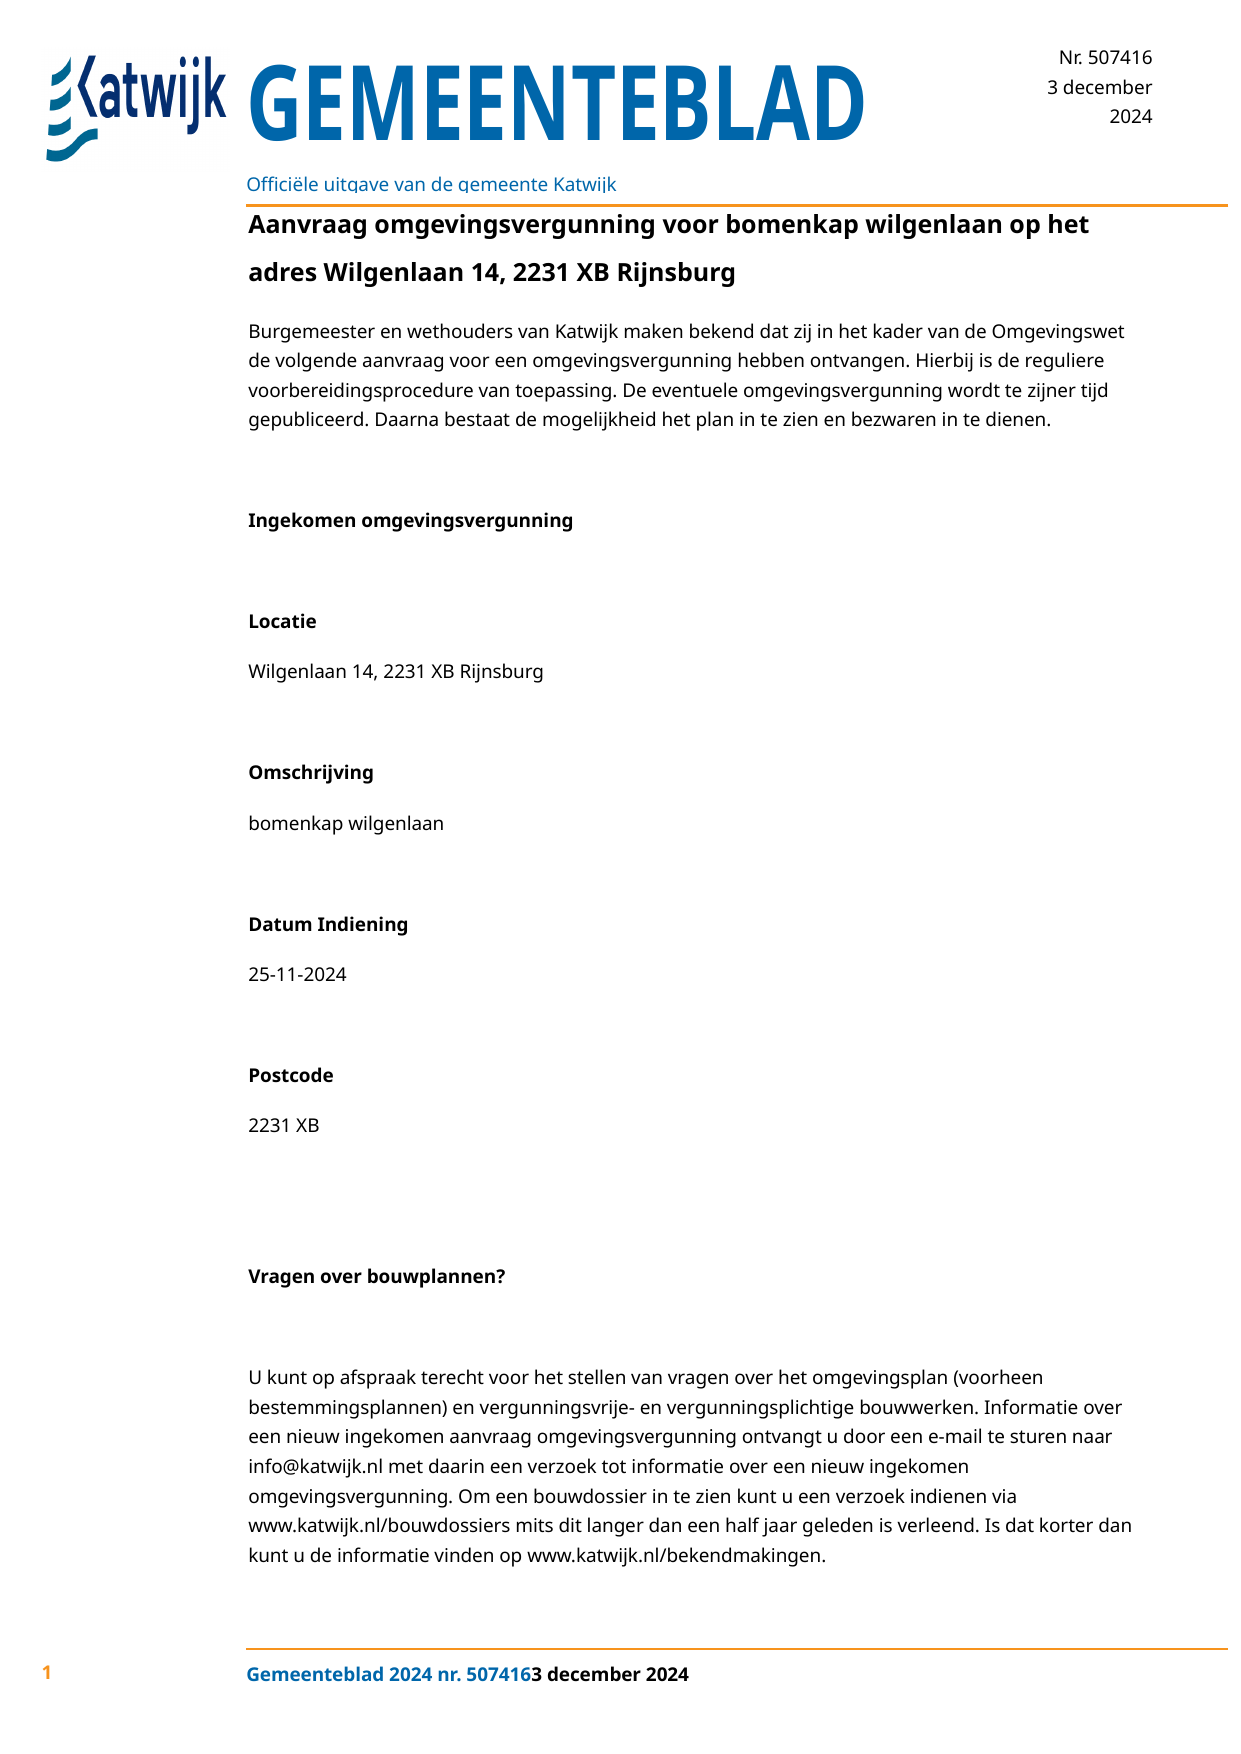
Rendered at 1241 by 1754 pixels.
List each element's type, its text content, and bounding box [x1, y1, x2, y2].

text bomenkap wilgenlaan [248, 810, 1152, 836]
text Postcode [248, 1062, 1152, 1088]
picture [41, 47, 231, 172]
text Vragen over bouwplannen? [248, 1264, 1152, 1289]
text Wilgenlaan 14, 2231 XB Rijnsburg [248, 659, 1152, 684]
text 25-11-2024 [248, 961, 1152, 987]
text Ingekomen omgevingsvergunning [248, 507, 1152, 533]
text Datum Indiening [248, 911, 1152, 937]
text Burgemeester en wethouders van Katwijk maken bekend dat zij in het kader van de Omgevingswet de volgende aanvraag voor een omgevingsvergunning hebben ontvangen. Hierbij is de reguliere voorbereidingsprocedure van toepassing. De eventuele omgevingsvergunning wordt te zijner tijd gepubliceerd. Daarna bestaat de mogelijkheid het plan in te zien en bezwaren in te dienen. [248, 318, 1152, 432]
text Aanvraag omgevingsvergunning voor bomenkap wilgenlaan op het adres Wilgenlaan 14, 2231 XB Rijnsburg [248, 207, 1152, 288]
text Omschrijving [248, 759, 1152, 785]
text U kunt op afspraak terecht voor het stellen van vragen over het omgevingsplan (voorheen bestemmingsplannen) en vergunningsvrije- en vergunningsplichtige bouwwerken. Informatie over een nieuw ingekomen aanvraag omgevingsvergunning ontvangt u door een e-mail te sturen naar info@katwijk.nl met daarin een verzoek tot informatie over een nieuw ingekomen omgevingsvergunning. Om een bouwdossier in te zien kunt u een verzoek indienen via www.katwijk.nl/bouwdossiers mits dit langer dan een half jaar geleden is verleend. Is dat korter dan kunt u de informatie vinden op www.katwijk.nl/bekendmakingen. [248, 1364, 1152, 1568]
text Locatie [248, 608, 1152, 634]
text 2231 XB [248, 1112, 1152, 1138]
